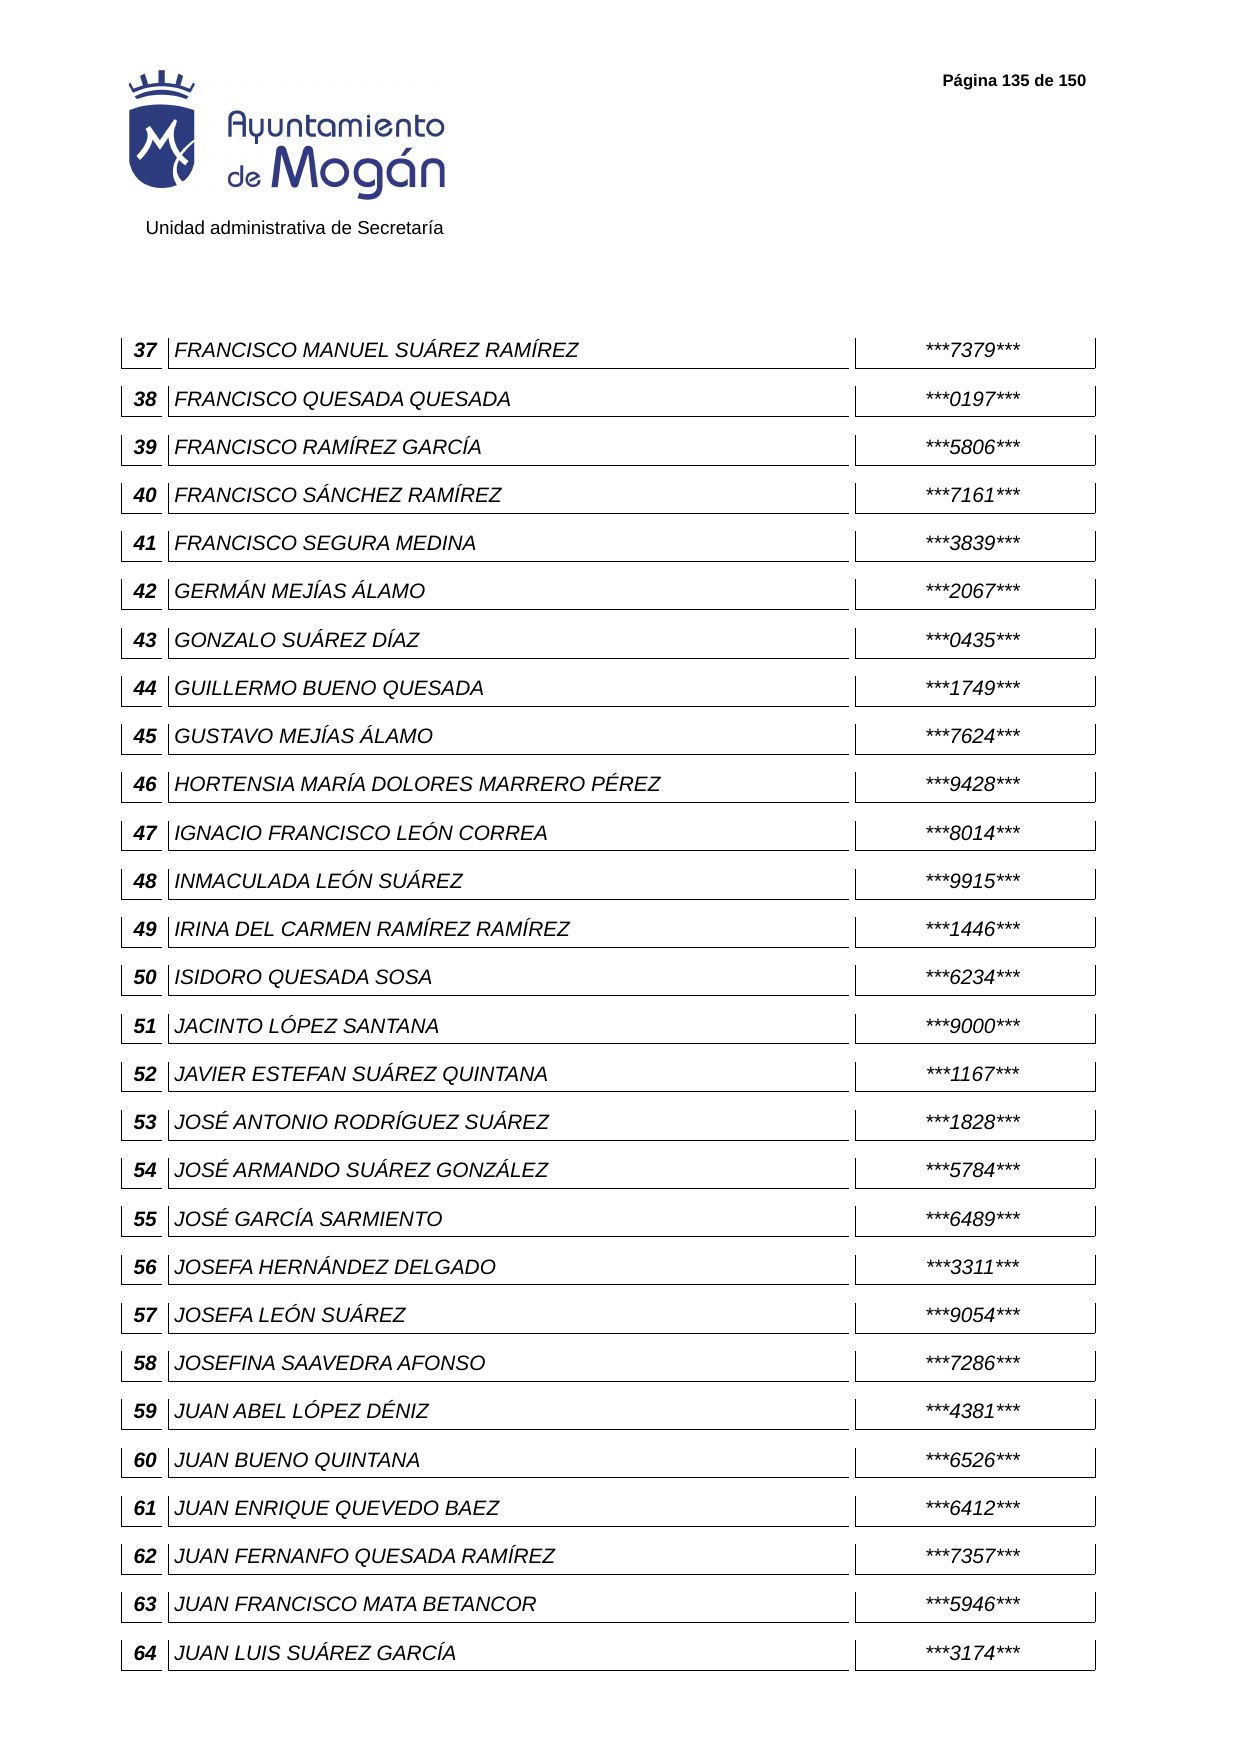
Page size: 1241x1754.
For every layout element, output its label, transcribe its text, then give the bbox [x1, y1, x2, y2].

table_cell ***8014*** [853, 818, 1098, 866]
table_cell ***1749*** [853, 673, 1098, 721]
table_cell ***9000*** [853, 1011, 1098, 1059]
table_cell 48 [118, 866, 165, 914]
table_cell ***1167*** [853, 1059, 1098, 1107]
table_cell JUAN ENRIQUE QUEVEDO BAEZ [165, 1493, 852, 1541]
table_cell ***5806*** [853, 432, 1098, 480]
table_cell GUILLERMO BUENO QUESADA [165, 673, 852, 721]
table_cell ***1828*** [853, 1107, 1098, 1155]
table_cell ***7161*** [853, 480, 1098, 528]
table_cell ***6234*** [853, 962, 1098, 1011]
table_cell JUAN BUENO QUINTANA [165, 1445, 852, 1493]
table_cell 44 [118, 673, 165, 721]
table_cell GUSTAVO MEJÍAS ÁLAMO [165, 721, 852, 769]
table_cell 53 [118, 1107, 165, 1155]
table_cell 62 [118, 1541, 165, 1589]
table_cell ***5784*** [853, 1155, 1098, 1203]
table_cell 57 [118, 1300, 165, 1348]
table_cell FRANCISCO QUESADA QUESADA [165, 384, 852, 432]
table_cell ***3311*** [853, 1252, 1098, 1300]
table_cell JOSÉ ARMANDO SUÁREZ GONZÁLEZ [165, 1155, 852, 1203]
table_cell 54 [118, 1155, 165, 1203]
table_cell 40 [118, 480, 165, 528]
table_cell 59 [118, 1396, 165, 1444]
table_cell 46 [118, 769, 165, 818]
table_cell JACINTO LÓPEZ SANTANA [165, 1011, 852, 1059]
table_cell ***4381*** [853, 1396, 1098, 1444]
table_cell 42 [118, 576, 165, 625]
table_cell 63 [118, 1589, 165, 1637]
table_cell 64 [118, 1638, 165, 1673]
table_cell ***9054*** [853, 1300, 1098, 1348]
table_cell 61 [118, 1493, 165, 1541]
table_cell ***5946*** [853, 1589, 1098, 1637]
table_cell FRANCISCO RAMÍREZ GARCÍA [165, 432, 852, 480]
table_cell ***6412*** [853, 1493, 1098, 1541]
table_cell GERMÁN MEJÍAS ÁLAMO [165, 576, 852, 625]
table_cell 50 [118, 962, 165, 1011]
table_cell 55 [118, 1204, 165, 1252]
table_cell JUAN ABEL LÓPEZ DÉNIZ [165, 1396, 852, 1444]
table_cell 58 [118, 1348, 165, 1396]
table_cell ***6526*** [853, 1445, 1098, 1493]
table_cell ***9915*** [853, 866, 1098, 914]
table_cell ***3839*** [853, 528, 1098, 576]
table_cell ***7357*** [853, 1541, 1098, 1589]
table_cell 41 [118, 528, 165, 576]
table_cell JUAN FRANCISCO MATA BETANCOR [165, 1589, 852, 1637]
table_cell JOSEFA HERNÁNDEZ DELGADO [165, 1252, 852, 1300]
table_cell JOSÉ GARCÍA SARMIENTO [165, 1204, 852, 1252]
table_cell ***6489*** [853, 1204, 1098, 1252]
table_cell 45 [118, 721, 165, 769]
table_cell JUAN FERNANFO QUESADA RAMÍREZ [165, 1541, 852, 1589]
table_cell 38 [118, 384, 165, 432]
table_cell 49 [118, 914, 165, 962]
table_cell 39 [118, 432, 165, 480]
picture [128, 70, 445, 206]
table_cell 47 [118, 818, 165, 866]
table_cell 60 [118, 1445, 165, 1493]
table_cell INMACULADA LEÓN SUÁREZ [165, 866, 852, 914]
table_cell JUAN LUIS SUÁREZ GARCÍA [165, 1638, 852, 1673]
table_cell IRINA DEL CARMEN RAMÍREZ RAMÍREZ [165, 914, 852, 962]
table_cell 43 [118, 625, 165, 673]
table_cell ***7624*** [853, 721, 1098, 769]
table_cell IGNACIO FRANCISCO LEÓN CORREA [165, 818, 852, 866]
table_cell ***2067*** [853, 576, 1098, 625]
table_cell JOSEFA LEÓN SUÁREZ [165, 1300, 852, 1348]
table_cell FRANCISCO SÁNCHEZ RAMÍREZ [165, 480, 852, 528]
table_cell GONZALO SUÁREZ DÍAZ [165, 625, 852, 673]
table_cell FRANCISCO MANUEL SUÁREZ RAMÍREZ [165, 335, 852, 383]
table_cell ISIDORO QUESADA SOSA [165, 962, 852, 1011]
table_cell ***0435*** [853, 625, 1098, 673]
table_cell ***3174*** [853, 1638, 1098, 1673]
table_cell ***0197*** [853, 384, 1098, 432]
table_cell JOSÉ ANTONIO RODRÍGUEZ SUÁREZ [165, 1107, 852, 1155]
table_cell ***9428*** [853, 769, 1098, 818]
table_cell 51 [118, 1011, 165, 1059]
table_cell ***1446*** [853, 914, 1098, 962]
table_cell FRANCISCO SEGURA MEDINA [165, 528, 852, 576]
table_cell HORTENSIA MARÍA DOLORES MARRERO PÉREZ [165, 769, 852, 818]
table_cell 52 [118, 1059, 165, 1107]
table_cell 56 [118, 1252, 165, 1300]
table_cell ***7286*** [853, 1348, 1098, 1396]
table_cell JAVIER ESTEFAN SUÁREZ QUINTANA [165, 1059, 852, 1107]
table_cell JOSEFINA SAAVEDRA AFONSO [165, 1348, 852, 1396]
table_cell 37 [118, 335, 165, 383]
table_cell ***7379*** [853, 335, 1098, 383]
